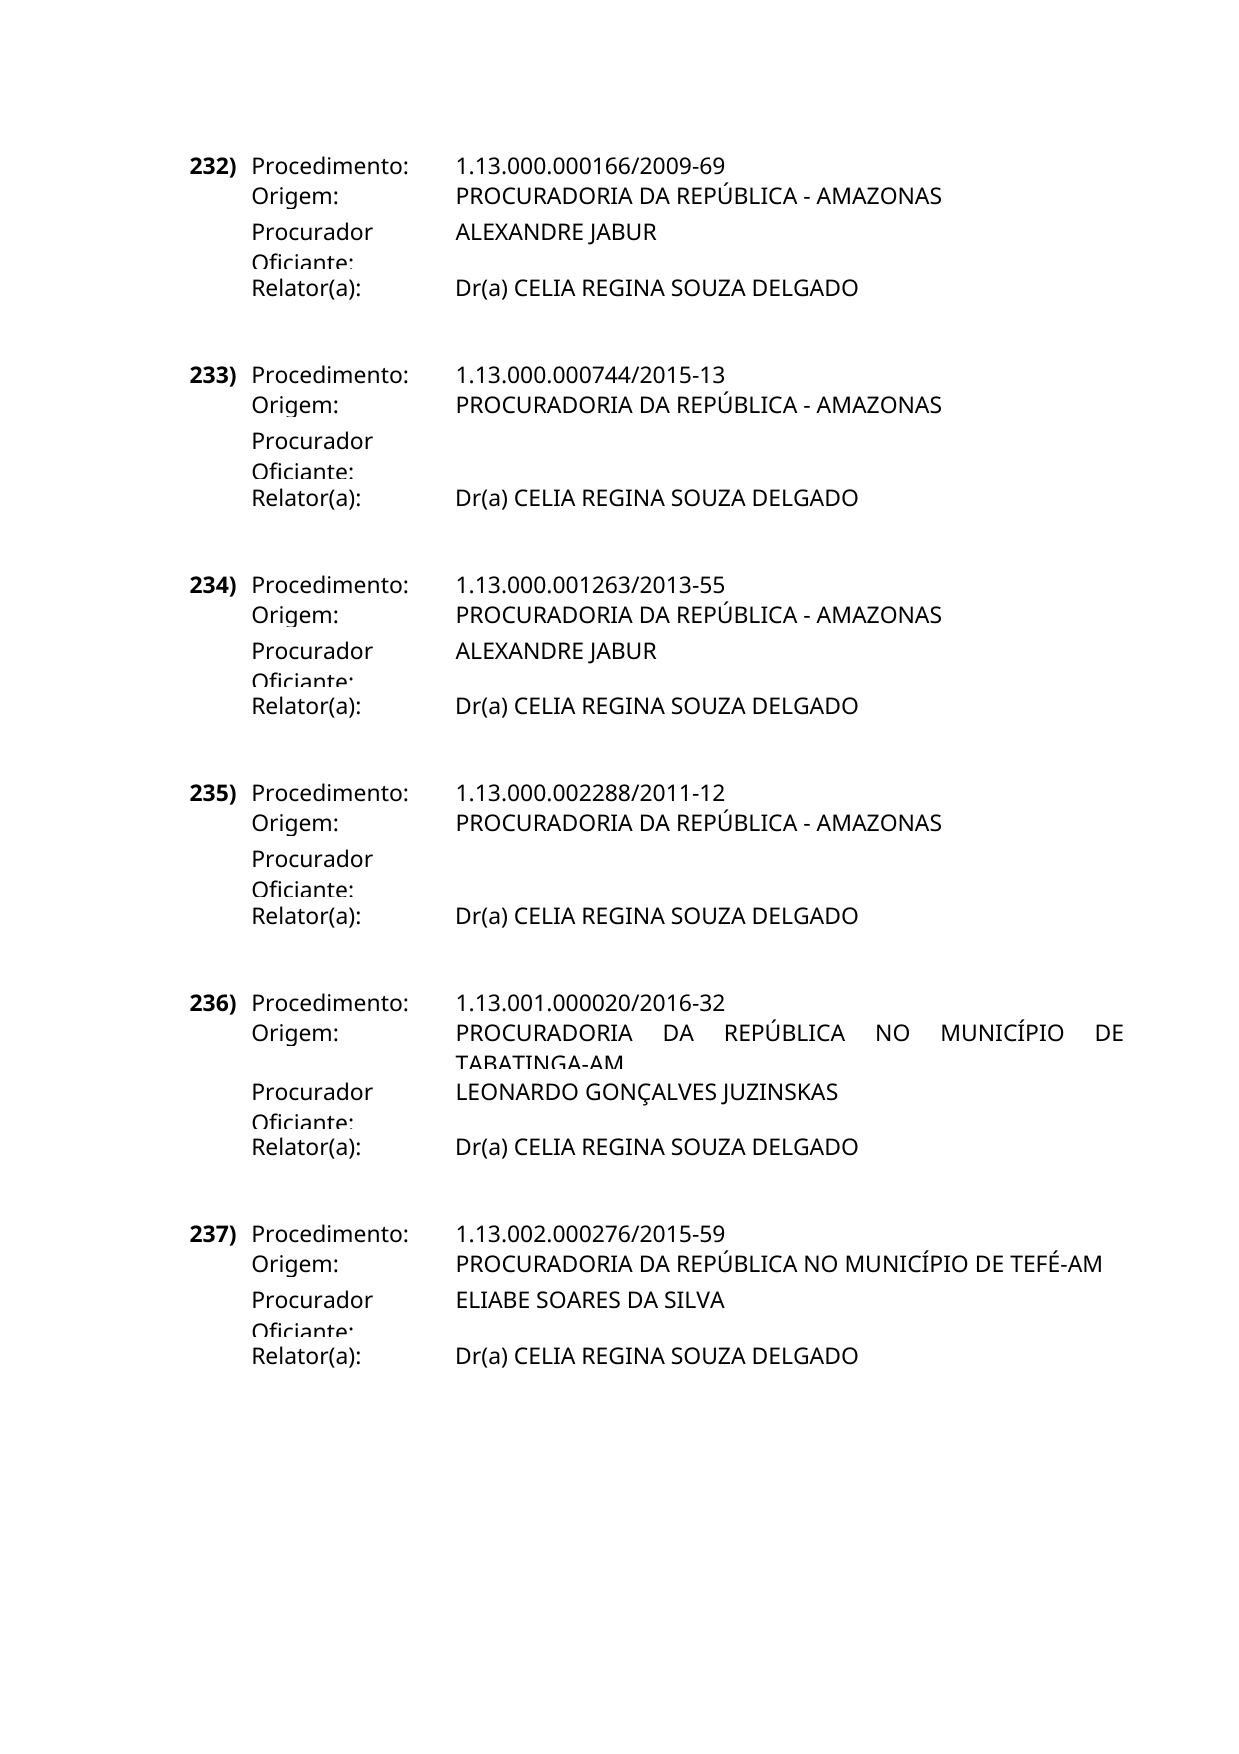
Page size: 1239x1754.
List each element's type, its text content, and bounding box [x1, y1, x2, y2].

table_cell [189, 690, 251, 720]
table_cell PROCURADORIA DA REPÚBLICA - AMAZONAS [455, 807, 1124, 836]
table_cell [0, 1248, 189, 1277]
table_cell [1125, 272, 1239, 302]
table_header Dr(a) CELIA REGINA SOUZA DELGADO [455, 482, 1122, 510]
table_cell [455, 302, 1124, 358]
table_cell [0, 417, 189, 424]
table_cell [189, 272, 251, 302]
table_header Relator(a): [251, 1131, 455, 1160]
table_header Relator(a): [251, 272, 455, 300]
table_cell [0, 807, 189, 836]
table_header Relator(a): [251, 690, 455, 719]
table_cell 1.13.000.000744/2015-13 [455, 359, 1124, 387]
table_cell Procedimento: [251, 777, 455, 806]
table_cell Origem: [251, 180, 455, 208]
table_cell [189, 1284, 251, 1335]
table_cell [189, 389, 251, 417]
table_cell 235) [189, 777, 251, 806]
table_cell [189, 900, 251, 930]
table_cell [189, 1068, 251, 1076]
table_cell [1125, 690, 1239, 720]
table_cell [0, 1076, 189, 1127]
table_cell [1125, 1046, 1239, 1068]
table_cell [455, 720, 1124, 777]
table_cell Origem: [251, 389, 455, 417]
table_cell [189, 1277, 251, 1284]
table_cell [251, 1277, 455, 1284]
table_cell [0, 599, 189, 627]
table_cell [0, 1284, 189, 1335]
table_cell [0, 1277, 189, 1284]
table_cell [189, 930, 251, 987]
table_cell [0, 216, 189, 267]
table_header Dr(a) CELIA REGINA SOUZA DELGADO [455, 1340, 1122, 1368]
table_cell [1125, 843, 1239, 897]
table_cell [251, 512, 455, 568]
table_cell [189, 836, 251, 843]
table_cell Origem: [251, 1017, 455, 1046]
table_cell [0, 425, 189, 478]
table_cell [1125, 720, 1239, 777]
table_cell Procedimento: [251, 569, 455, 597]
table_cell [455, 425, 1124, 478]
table_cell Procedimento: [251, 359, 455, 387]
table_cell [455, 1277, 1124, 1284]
table_cell [0, 150, 189, 178]
table_cell ALEXANDRE JABUR [455, 216, 1124, 267]
table_cell [189, 599, 251, 627]
table_cell [1125, 987, 1239, 1016]
table_cell [0, 302, 189, 358]
table_cell [189, 1161, 251, 1218]
table_cell [1125, 417, 1239, 424]
table_cell [0, 389, 189, 417]
table_cell [455, 1068, 1124, 1076]
table_cell [1125, 1248, 1239, 1277]
table_cell [1125, 836, 1239, 843]
table_cell PROCURADORIA DA REPÚBLICA - AMAZONAS [455, 389, 1124, 417]
table_cell [1125, 807, 1239, 836]
table_cell [189, 720, 251, 777]
table_cell [1125, 482, 1239, 512]
table_cell Procurador Oficiante: [251, 425, 455, 478]
table_cell [251, 1161, 455, 1218]
table_header Dr(a) CELIA REGINA SOUZA DELGADO [455, 272, 1122, 300]
table_cell PROCURADORIA DA REPÚBLICA - AMAZONAS [455, 599, 1124, 627]
table_cell [0, 635, 189, 686]
table_header [0, 0, 189, 150]
table_cell 1.13.000.001263/2013-55 [455, 569, 1124, 597]
table_cell [251, 302, 455, 358]
table_cell PROCURADORIA DA REPÚBLICA - AMAZONAS [455, 180, 1124, 208]
table_cell [189, 1340, 251, 1370]
table_cell [189, 512, 251, 568]
table_header [251, 0, 455, 150]
table_cell [189, 807, 251, 836]
table_cell ELIABE SOARES DA SILVA [455, 1284, 1124, 1335]
table_cell [1125, 930, 1239, 987]
table_cell [1125, 1340, 1239, 1370]
table_cell [0, 900, 189, 930]
table_cell Procurador Oficiante: [251, 1284, 455, 1337]
table_cell [0, 209, 189, 216]
table_cell [0, 987, 189, 1016]
table_cell [1125, 150, 1239, 178]
table_cell [455, 627, 1124, 634]
table_cell [189, 417, 251, 424]
table_cell [1125, 216, 1239, 267]
table_cell [0, 1340, 189, 1370]
table_cell [189, 627, 251, 634]
table_cell [251, 720, 455, 777]
table_cell PROCURADORIA DA REPÚBLICA NO MUNICÍPIO DE TABATINGA-AM [455, 1017, 1124, 1068]
table_cell [1125, 389, 1239, 417]
table_cell [1125, 599, 1239, 627]
table_cell [1125, 302, 1239, 358]
table_cell 237) [189, 1218, 251, 1247]
table_cell 1.13.002.000276/2015-59 [455, 1218, 1124, 1247]
table_cell [0, 482, 189, 512]
table_cell 1.13.000.002288/2011-12 [455, 777, 1124, 806]
table_header [1125, 0, 1239, 150]
table_cell [0, 1218, 189, 1247]
table_header [189, 0, 251, 150]
table_cell 1.13.000.000166/2009-69 [455, 150, 1124, 178]
table_cell [251, 627, 455, 634]
table_cell [1125, 512, 1239, 568]
table_cell [1125, 1068, 1239, 1076]
table_cell [251, 209, 455, 216]
table_cell [251, 930, 455, 987]
table_cell [1125, 1076, 1239, 1127]
table_cell [0, 1017, 189, 1046]
table_cell [0, 512, 189, 568]
table_cell Procurador Oficiante: [251, 635, 455, 687]
table_cell [0, 690, 189, 720]
table_cell [189, 302, 251, 358]
table_cell [0, 359, 189, 387]
table_cell [1125, 209, 1239, 216]
table_header Dr(a) CELIA REGINA SOUZA DELGADO [455, 690, 1122, 719]
table_cell [189, 1076, 251, 1127]
table_cell [455, 836, 1124, 843]
table_cell [189, 843, 251, 897]
table_cell 234) [189, 569, 251, 597]
table_cell [0, 720, 189, 777]
table_cell 236) [189, 987, 251, 1016]
table_cell PROCURADORIA DA REPÚBLICA NO MUNICÍPIO DE TEFÉ-AM [455, 1248, 1124, 1277]
table_cell [251, 836, 455, 843]
table_cell Procurador Oficiante: [251, 216, 455, 268]
table_cell [251, 417, 455, 424]
table_cell 1.13.001.000020/2016-32 [455, 987, 1124, 1016]
table_cell Procedimento: [251, 1218, 455, 1247]
table_cell [455, 209, 1124, 216]
table_header Relator(a): [251, 1340, 455, 1368]
table_cell 233) [189, 359, 251, 387]
table_cell 232) [189, 150, 251, 178]
table_cell [1125, 1161, 1239, 1218]
table_cell Procedimento: [251, 150, 455, 178]
table_cell Origem: [251, 1248, 455, 1277]
table_cell [1125, 1284, 1239, 1335]
table_cell Procurador Oficiante: [251, 843, 455, 897]
table_cell [0, 1131, 189, 1161]
table_cell [0, 1161, 189, 1218]
table_cell [189, 1046, 251, 1068]
table_cell [455, 930, 1124, 987]
table_cell [455, 512, 1124, 568]
table_cell [0, 836, 189, 843]
table_cell [0, 930, 189, 987]
table_header Dr(a) CELIA REGINA SOUZA DELGADO [455, 900, 1122, 929]
table_cell [1125, 425, 1239, 478]
table_cell [0, 1068, 189, 1076]
table_cell [0, 843, 189, 897]
table_cell [189, 425, 251, 478]
table_cell [455, 417, 1124, 424]
table_cell [455, 843, 1124, 897]
table_header Relator(a): [251, 900, 455, 929]
table_cell [0, 627, 189, 634]
table_cell [189, 216, 251, 267]
table_header [455, 0, 1124, 150]
table_header Dr(a) CELIA REGINA SOUZA DELGADO [455, 1131, 1122, 1160]
table_cell [0, 180, 189, 208]
table_cell [1125, 1131, 1239, 1161]
table_cell Procedimento: [251, 987, 455, 1016]
table_cell Procurador Oficiante: [251, 1076, 455, 1128]
table_cell [1125, 627, 1239, 634]
table_cell [1125, 1218, 1239, 1247]
table_cell Origem: [251, 807, 455, 836]
table_cell [251, 1068, 455, 1076]
table_cell [1125, 1017, 1239, 1046]
table_cell [189, 635, 251, 686]
table_cell [251, 1046, 455, 1068]
table_cell [189, 209, 251, 216]
table_cell [189, 1131, 251, 1161]
table_cell [1125, 569, 1239, 597]
table_cell [1125, 635, 1239, 686]
table_cell [189, 482, 251, 512]
table_cell [1125, 359, 1239, 387]
table_cell [1125, 900, 1239, 930]
table_cell [1125, 1277, 1239, 1284]
table_cell [0, 569, 189, 597]
table_cell [0, 777, 189, 806]
table_header Relator(a): [251, 482, 455, 510]
table_cell ALEXANDRE JABUR [455, 635, 1124, 686]
table_cell [1125, 777, 1239, 806]
table_cell [0, 272, 189, 302]
table_cell LEONARDO GONÇALVES JUZINSKAS [455, 1076, 1124, 1127]
table_cell [189, 1017, 251, 1046]
table_cell [0, 1046, 189, 1068]
table_cell [189, 1248, 251, 1277]
table_cell Origem: [251, 599, 455, 627]
table_cell [189, 180, 251, 208]
table_cell [455, 1161, 1124, 1218]
table_cell [1125, 180, 1239, 208]
